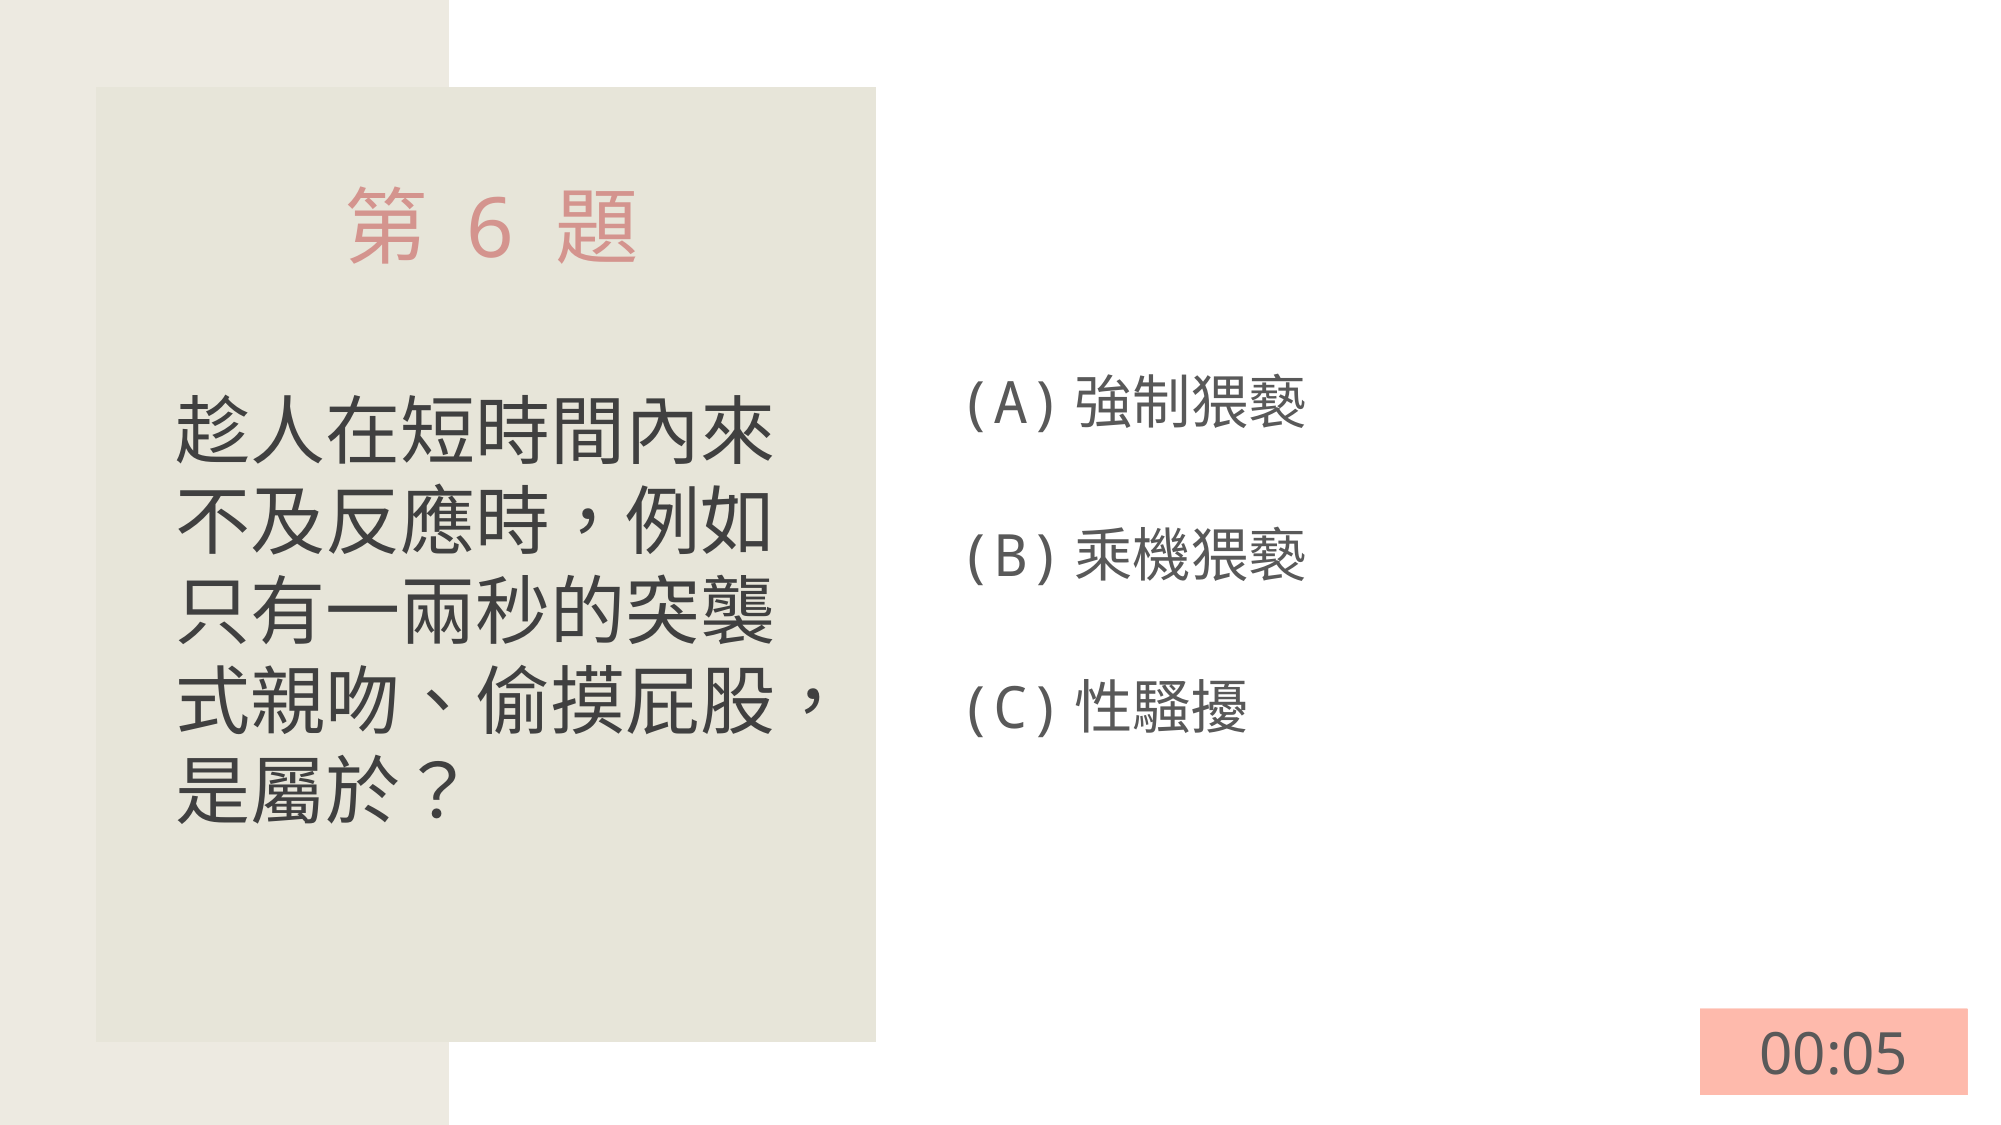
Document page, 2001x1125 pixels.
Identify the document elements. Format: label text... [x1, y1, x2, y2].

text_box (B) [943, 510, 1059, 597]
text_box 性騷擾 [1059, 662, 1527, 749]
text_box 00:05 [1700, 1008, 1968, 1095]
text_box 趁人在短時間內來不及反應時，例如只有一兩秒的突襲式親吻、偷摸屁股，是屬於？ [160, 373, 814, 844]
text_box 乘機猥褻 [1059, 510, 1527, 597]
text_box 強制猥褻 [1059, 357, 1527, 444]
text_box 第 6 題 [285, 165, 698, 282]
text_box (C) [943, 662, 1059, 749]
text_box (A) [943, 357, 1059, 444]
